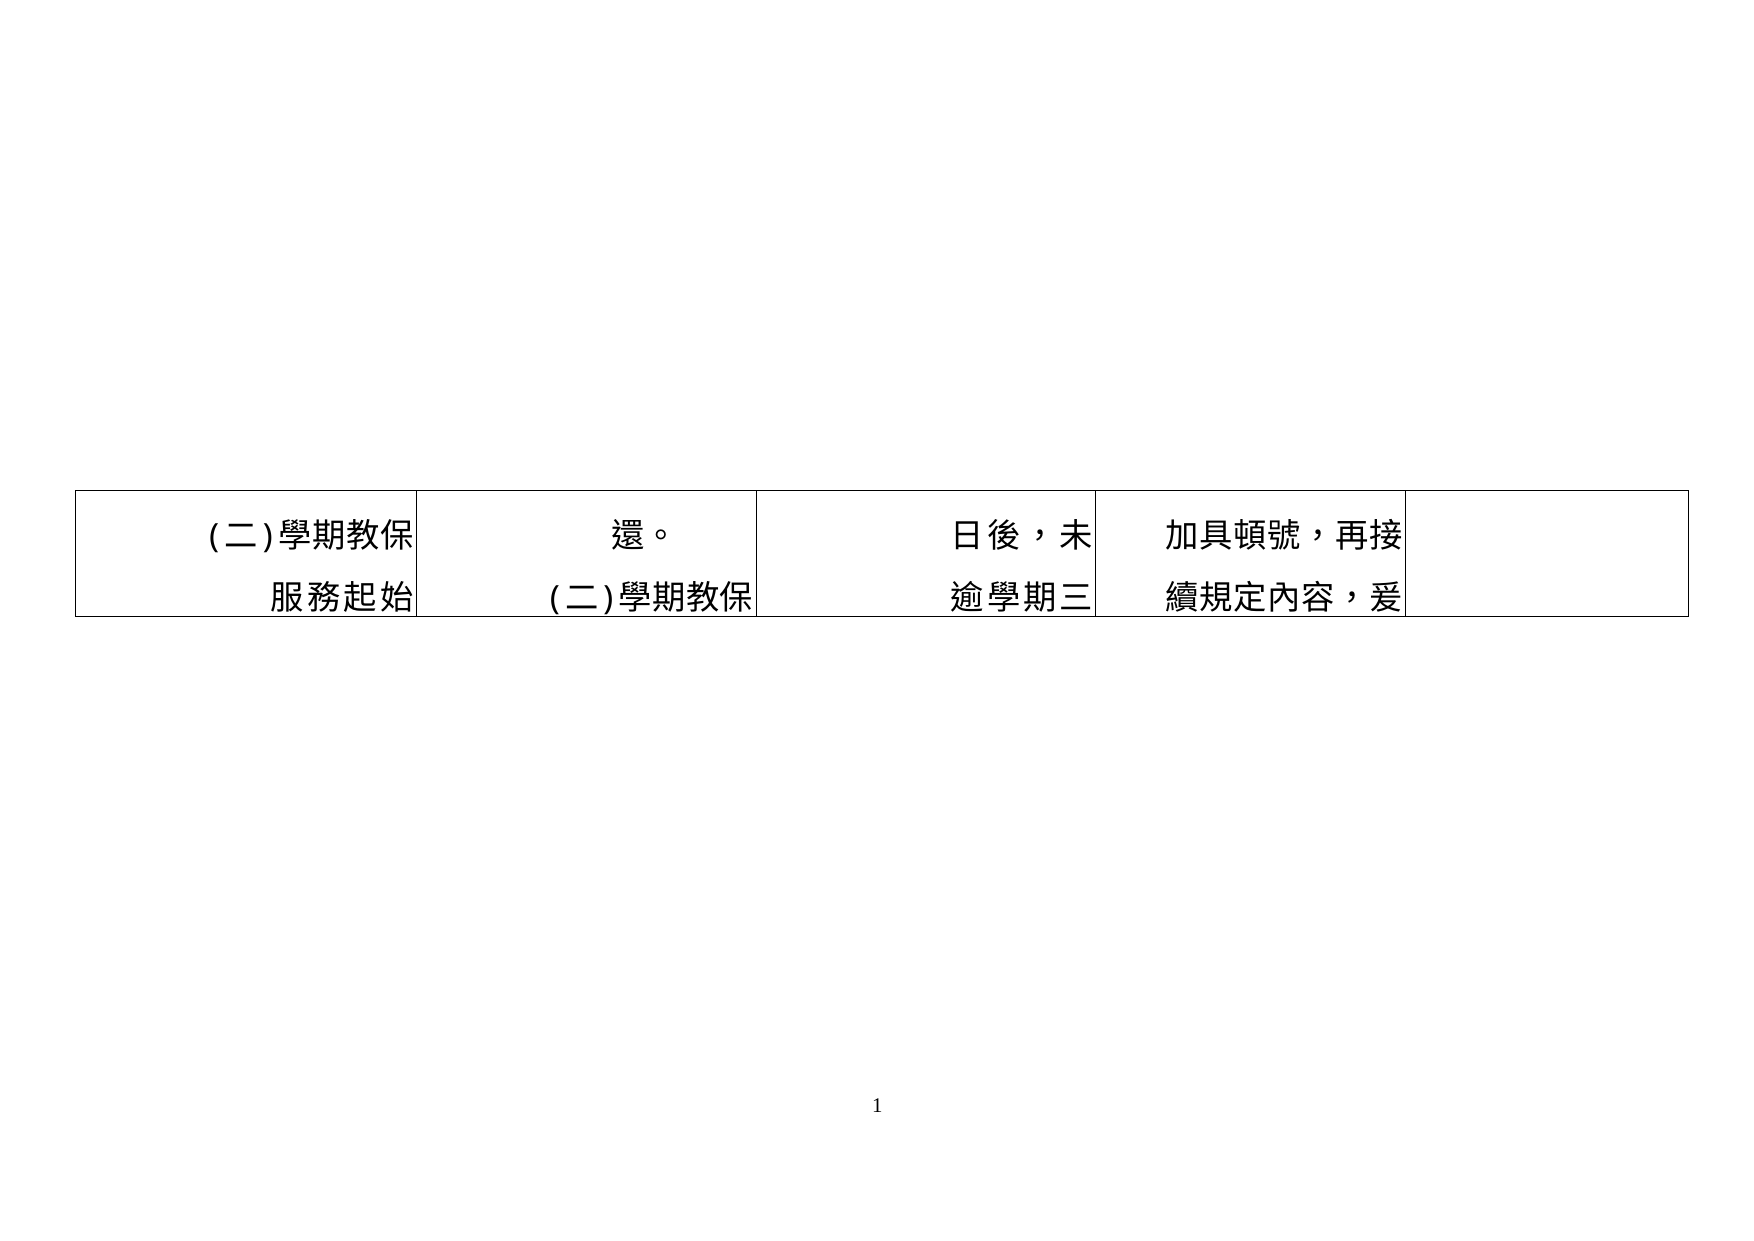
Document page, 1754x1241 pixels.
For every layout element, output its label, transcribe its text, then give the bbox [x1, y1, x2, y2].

table_cell [1406, 491, 1688, 616]
table_cell 日後，未逾學期三 [757, 491, 1095, 616]
table_cell 加具頓號，再接續規定內容，爰 [1096, 491, 1405, 616]
table_cell 還。 (二)學期教保 [417, 491, 756, 616]
table_cell (二)學期教保服務起始 [76, 491, 416, 616]
